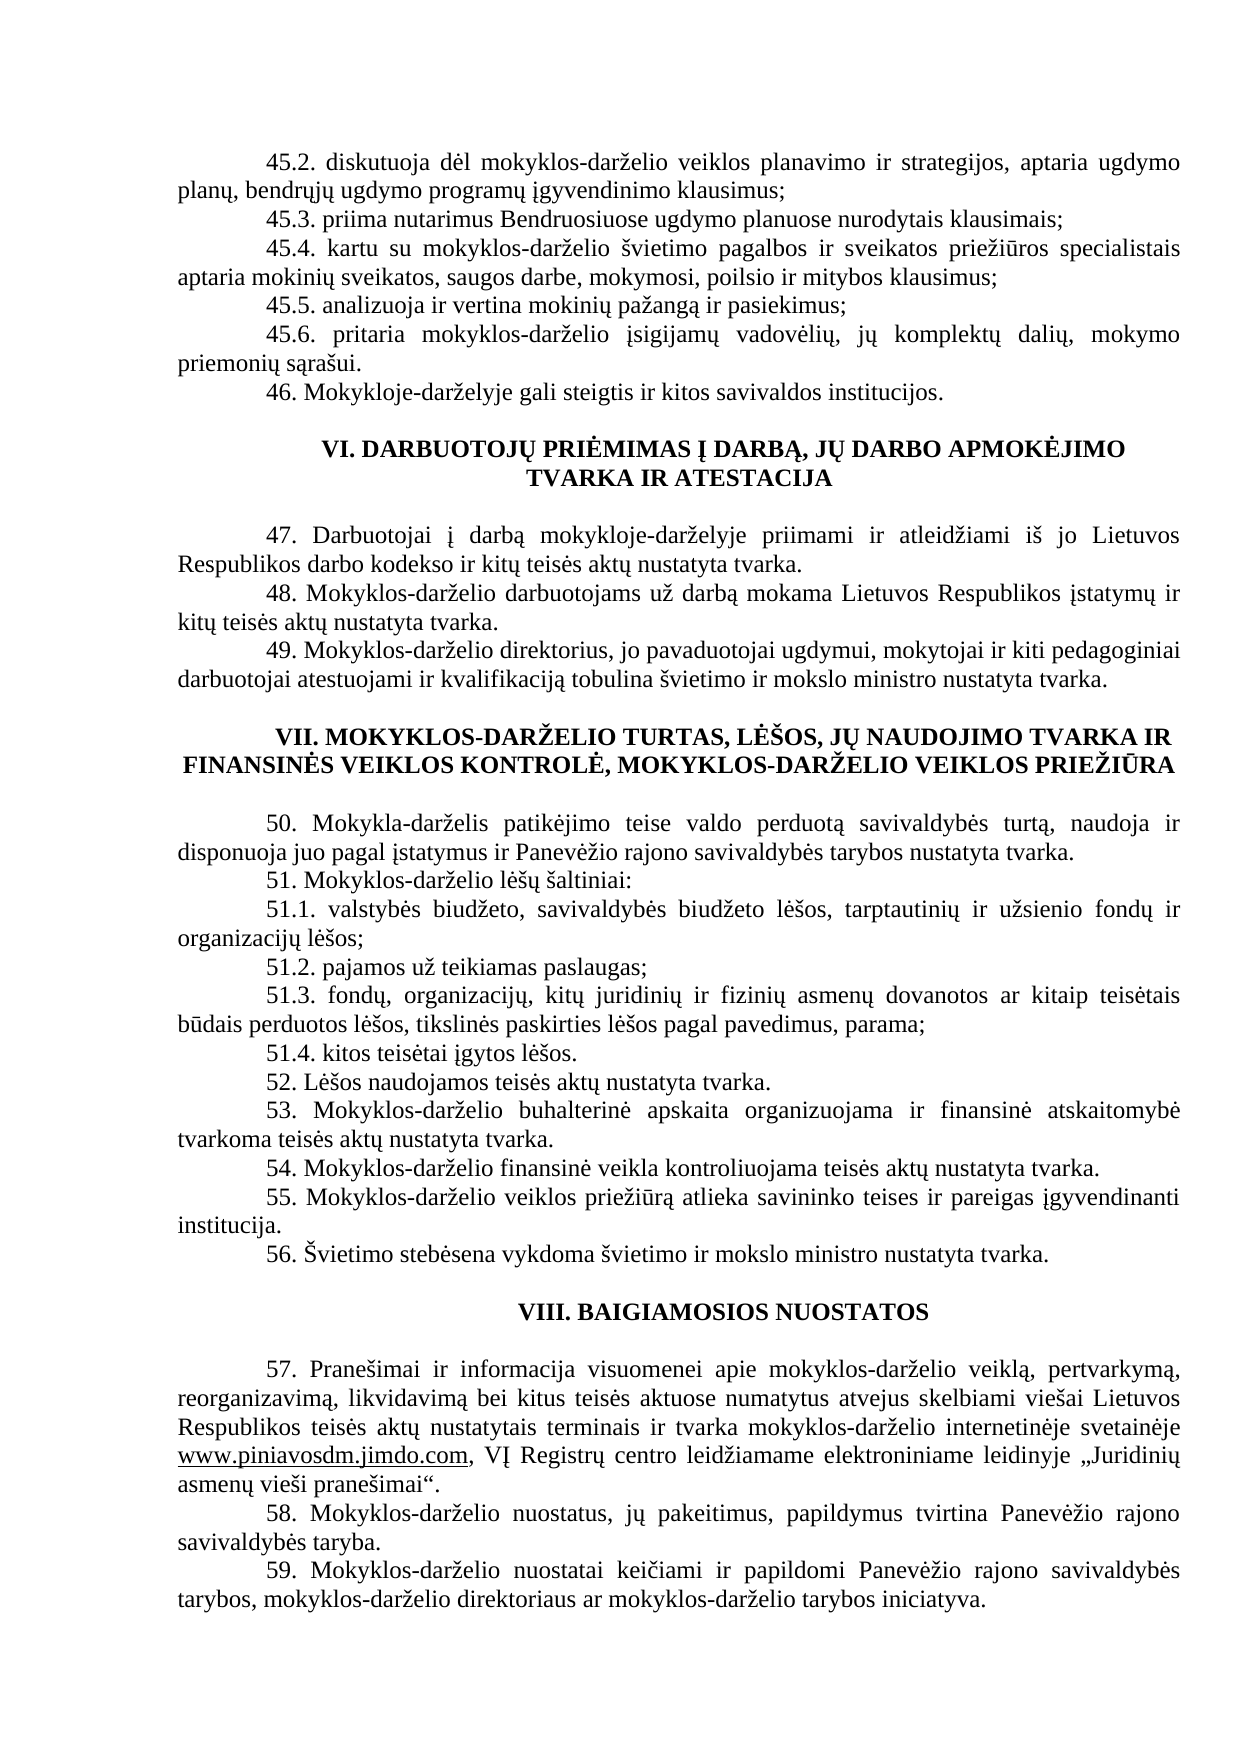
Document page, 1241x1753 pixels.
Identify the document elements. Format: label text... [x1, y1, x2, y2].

text 47. Darbuotojai į darbą mokykloje-darželyje priimami ir atleidžiami iš jo Lietuvos Respublikos darbo kodekso ir kitų teisės aktų nustatyta tvarka. [177, 521, 1181, 578]
text 54. Mokyklos-darželio finansinė veikla kontroliuojama teisės aktų nustatyta tvarka. [177, 1153, 1181, 1182]
text VII. MOKYKLOS-DARŽELIO TURTAS, LĖŠOS, JŲ NAUDOJIMO TVARKA IR FINANSINĖS VEIKLOS KONTROLĖ, MOKYKLOS-DARŽELIO VEIKLOS PRIEŽIŪRA [177, 722, 1181, 779]
text VIII. BAIGIAMOSIOS NUOSTATOS [177, 1297, 1181, 1326]
text 45.2. diskutuoja dėl mokyklos-darželio veiklos planavimo ir strategijos, aptaria ugdymo planų, bendrųjų ugdymo programų įgyvendinimo klausimus; [177, 147, 1181, 204]
text 49. Mokyklos-darželio direktorius, jo pavaduotojai ugdymui, mokytojai ir kiti pedagoginiai darbuotojai atestuojami ir kvalifikaciją tobulina švietimo ir mokslo ministro nustatyta tvarka. [177, 636, 1181, 693]
text 50. Mokykla-darželis patikėjimo teise valdo perduotą savivaldybės turtą, naudoja ir disponuoja juo pagal įstatymus ir Panevėžio rajono savivaldybės tarybos nustatyta tvarka. [177, 808, 1181, 866]
text 56. Švietimo stebėsena vykdoma švietimo ir mokslo ministro nustatyta tvarka. [177, 1239, 1181, 1268]
text 59. Mokyklos-darželio nuostatai keičiami ir papildomi Panevėžio rajono savivaldybės tarybos, mokyklos-darželio direktoriaus ar mokyklos-darželio tarybos iniciatyva. [177, 1556, 1181, 1613]
text 45.4. kartu su mokyklos-darželio švietimo pagalbos ir sveikatos priežiūros specialistais aptaria mokinių sveikatos, saugos darbe, mokymosi, poilsio ir mitybos klausimus; [177, 233, 1181, 291]
text 57. Pranešimai ir informacija visuomenei apie mokyklos-darželio veiklą, pertvarkymą, reorganizavimą, likvidavimą bei kitus teisės aktuose numatytus atvejus skelbiami viešai Lietuvos Respublikos teisės aktų nustatytais terminais ir tvarka mokyklos-darželio internetinėje svetainėje www.piniavosdm.jimdo.com, VĮ Registrų centro leidžiamame elektroniniame leidinyje „Juridinių asmenų vieši pranešimai“. [177, 1354, 1181, 1498]
text 55. Mokyklos-darželio veiklos priežiūrą atlieka savininko teises ir pareigas įgyvendinanti institucija. [177, 1182, 1181, 1239]
text 58. Mokyklos-darželio nuostatus, jų pakeitimus, papildymus tvirtina Panevėžio rajono savivaldybės taryba. [177, 1498, 1181, 1556]
text 51.3. fondų, organizacijų, kitų juridinių ir fizinių asmenų dovanotos ar kitaip teisėtais būdais perduotos lėšos, tikslinės paskirties lėšos pagal pavedimus, parama; [177, 981, 1181, 1038]
text 51.1. valstybės biudžeto, savivaldybės biudžeto lėšos, tarptautinių ir užsienio fondų ir organizacijų lėšos; [177, 894, 1181, 952]
text 51.4. kitos teisėtai įgytos lėšos. [177, 1038, 1181, 1067]
text 51.2. pajamos už teikiamas paslaugas; [177, 952, 1181, 981]
text 45.3. priima nutarimus Bendruosiuose ugdymo planuose nurodytais klausimais; [177, 204, 1181, 233]
text 53. Mokyklos-darželio buhalterinė apskaita organizuojama ir finansinė atskaitomybė tvarkoma teisės aktų nustatyta tvarka. [177, 1096, 1181, 1153]
text VI. DARBUOTOJŲ PRIĖMIMAS Į DARBĄ, JŲ DARBO APMOKĖJIMO TVARKA IR ATESTACIJA [177, 434, 1181, 492]
text 45.5. analizuoja ir vertina mokinių pažangą ir pasiekimus; [177, 291, 1181, 319]
text 46. Mokykloje-darželyje gali steigtis ir kitos savivaldos institucijos. [177, 377, 1181, 406]
text 45.6. pritaria mokyklos-darželio įsigijamų vadovėlių, jų komplektų dalių, mokymo priemonių sąrašui. [177, 319, 1181, 377]
text 48. Mokyklos-darželio darbuotojams už darbą mokama Lietuvos Respublikos įstatymų ir kitų teisės aktų nustatyta tvarka. [177, 578, 1181, 636]
text 51. Mokyklos-darželio lėšų šaltiniai: [177, 866, 1181, 894]
text 52. Lėšos naudojamos teisės aktų nustatyta tvarka. [177, 1067, 1181, 1096]
